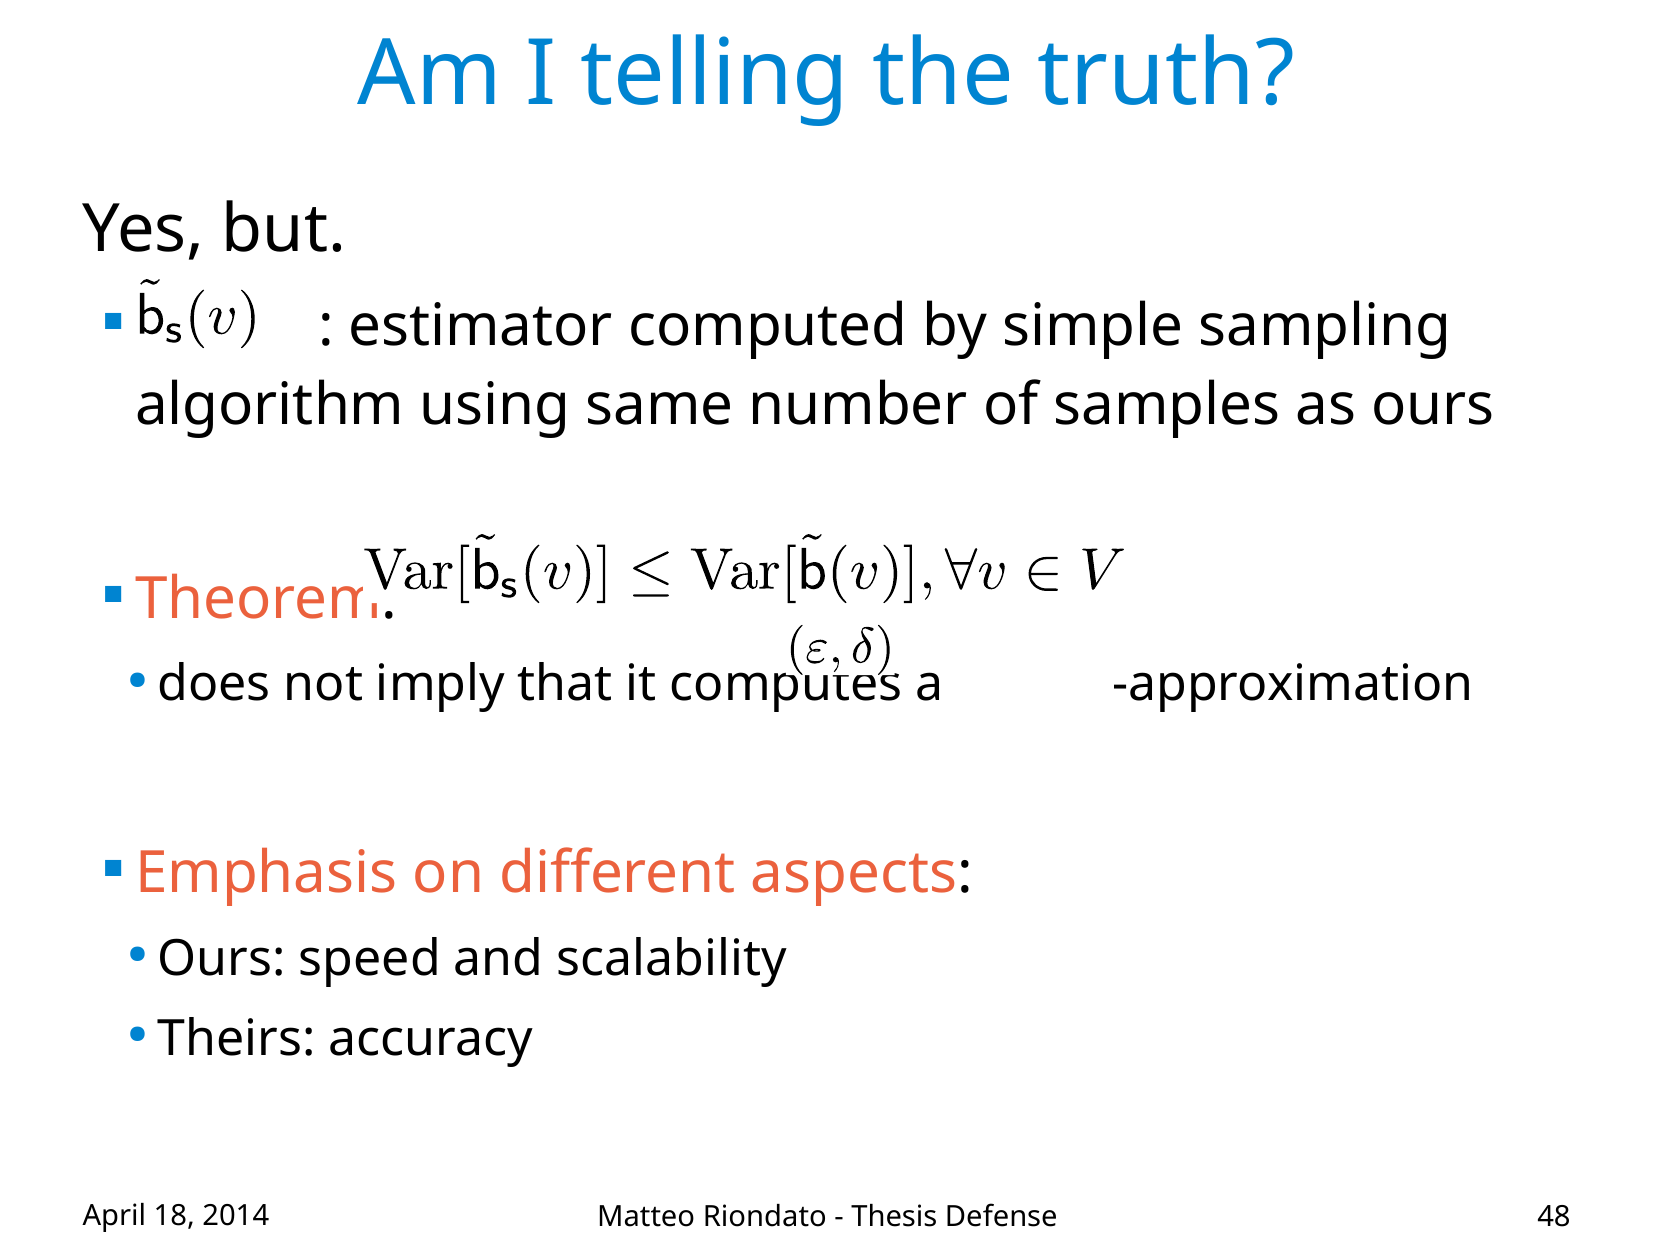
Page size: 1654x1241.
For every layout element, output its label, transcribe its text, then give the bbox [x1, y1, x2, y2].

list Yes, but. : estimator computed by simple sampling algorithm using same number of samples as ours Theorem: does not imply that it computes a -approximation Emphasis on different aspects: Ours: speed and scalability Theirs: accuracy [82, 180, 1571, 1186]
title Am I telling the truth? [82, 0, 1571, 139]
text_box [363, 534, 1126, 604]
text_box [135, 279, 261, 349]
text_box [785, 624, 895, 676]
